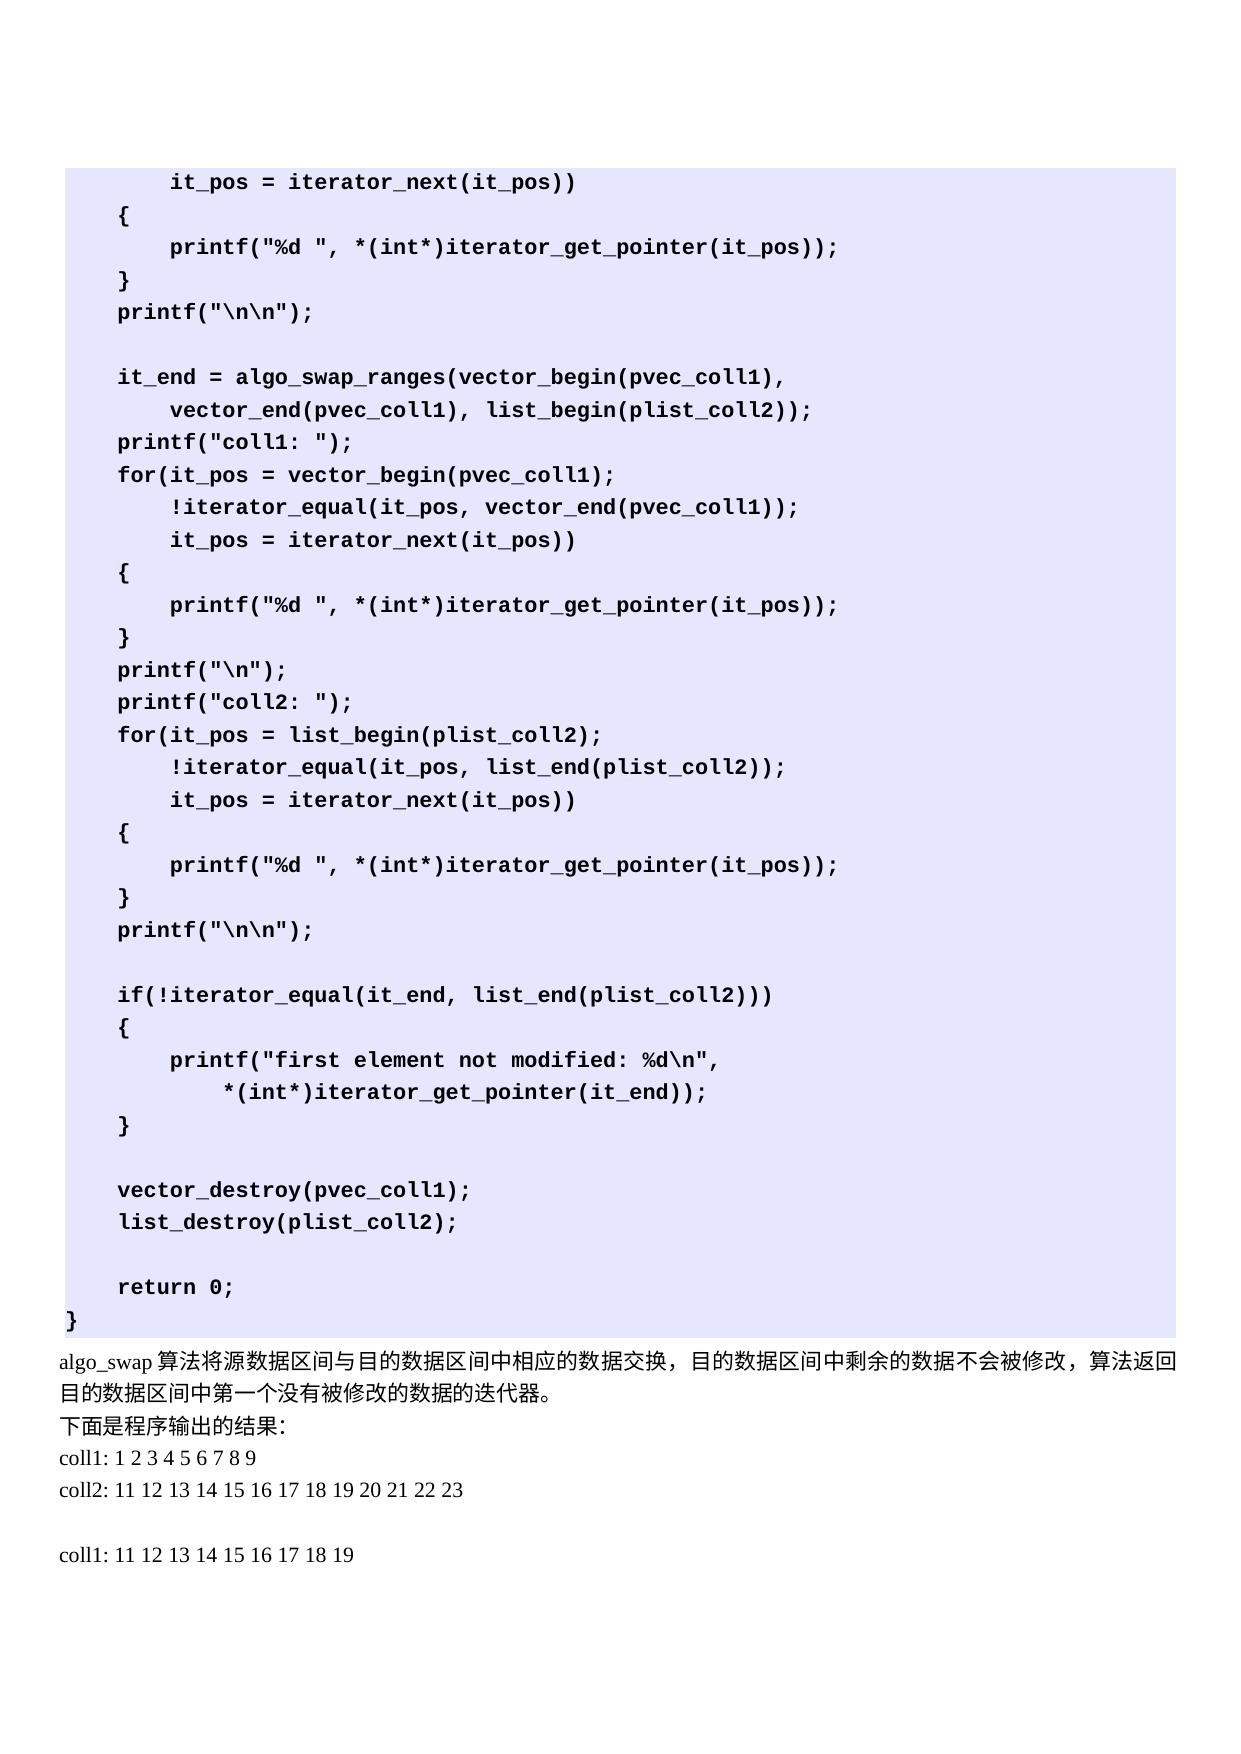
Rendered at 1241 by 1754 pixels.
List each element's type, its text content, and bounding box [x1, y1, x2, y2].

text coll2: 11 12 13 14 15 16 17 18 19 20 21 22 23 [59, 1473, 1181, 1506]
text coll1: 11 12 13 14 15 16 17 18 19 [59, 1538, 1181, 1571]
text coll1: 1 2 3 4 5 6 7 8 9 [59, 1441, 1181, 1473]
table_header it_pos = iterator_next(it_pos)) { printf("%d ", *(int*)iterator_get_pointer(it_pos)); } printf("\n\n"); it_end = algo_swap_ranges(vector_begin(pvec_coll1), vector_end(pvec_coll1), list_begin(plist_coll2)); printf("coll1: "); for(it_pos = vector_begin(pvec_coll1); !iterator_equal(it_pos, vector_end(pvec_coll1)); it_pos = iterator_next(it_pos)) { printf("%d ", *(int*)iterator_get_pointer(it_pos)); } printf("\n"); printf("coll2: "); for(it_pos = list_begin(plist_coll2); !iterator_equal(it_pos, list_end(plist_coll2)); it_pos = iterator_next(it_pos)) { printf("%d ", *(int*)iterator_get_pointer(it_pos)); } printf("\n\n"); if(!iterator_equal(it_end, list_end(plist_coll2))) { printf("first element not modified: %d\n", *(int*)iterator_get_pointer(it_end)); } vector_destroy(pvec_coll1); list_destroy(plist_coll2); return 0; } [60, 163, 1181, 1343]
text algo_swap算法将源数据区间与目的数据区间中相应的数据交换，目的数据区间中剩余的数据不会被修改，算法返回目的数据区间中第一个没有被修改的数据的迭代器。 [59, 1345, 1181, 1408]
text 下面是程序输出的结果： [59, 1408, 1181, 1441]
